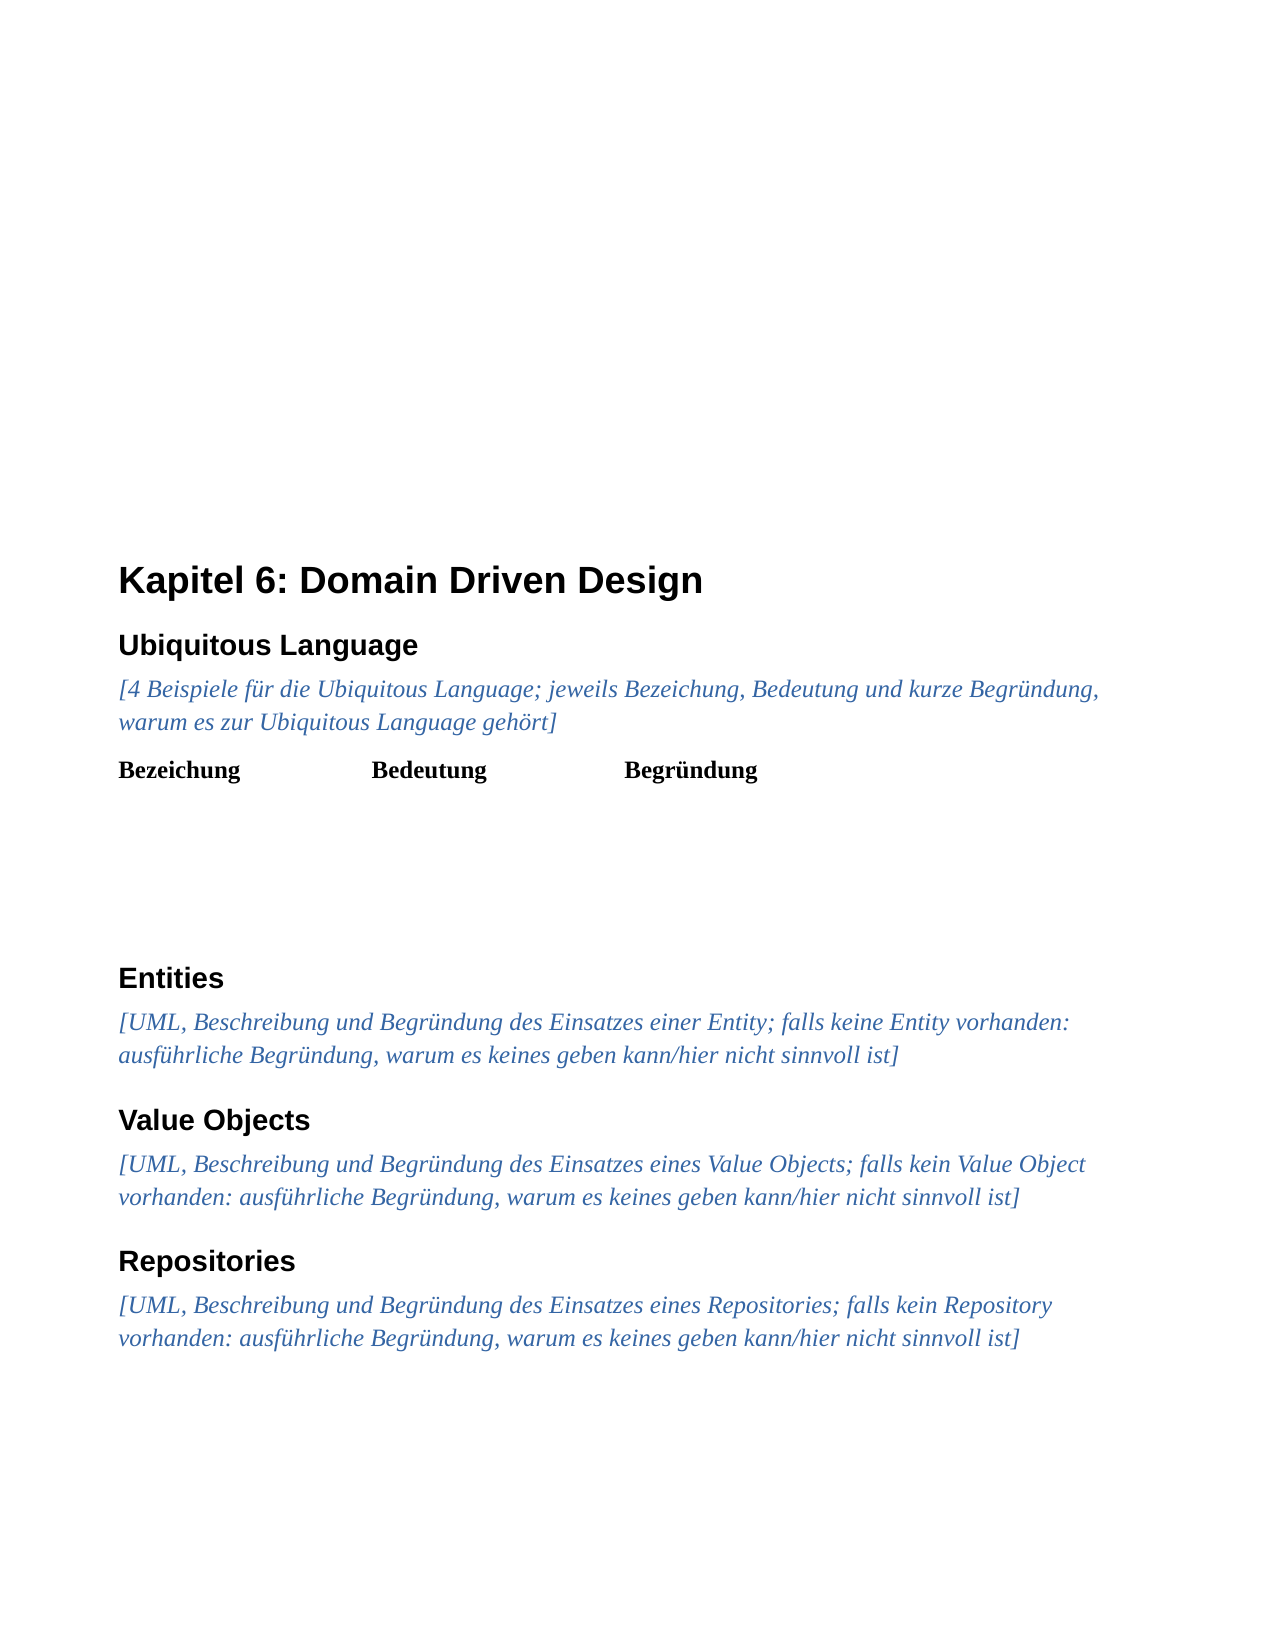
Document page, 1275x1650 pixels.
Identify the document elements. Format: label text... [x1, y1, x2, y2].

text [4 Beispiele für die Ubiquitous Language; jeweils Bezeichung, Bedeutung und kurze Begründung, warum es zur Ubiquitous Language gehört] [118, 674, 1157, 736]
table_cell [118, 784, 371, 813]
table_header Bezeichung [118, 755, 371, 784]
subtitle Entities [118, 961, 1157, 995]
table_cell [118, 870, 371, 899]
table_cell [371, 813, 624, 841]
table_cell [118, 841, 371, 870]
table_cell [624, 813, 1157, 841]
subtitle Value Objects [118, 1102, 1157, 1136]
subtitle Ubiquitous Language [118, 628, 1157, 662]
table_cell [624, 870, 1157, 899]
text [UML, Beschreibung und Begründung des Einsatzes einer Entity; falls keine Entity vorhanden: ausführliche Begründung, warum es keines geben kann/hier nicht sinnvoll ist] [118, 1007, 1157, 1069]
subtitle Kapitel 6: Domain Driven Design [118, 557, 1157, 601]
subtitle Repositories [118, 1244, 1157, 1278]
table_header Bedeutung [371, 755, 624, 784]
table_cell [371, 841, 624, 870]
text [UML, Beschreibung und Begründung des Einsatzes eines Repositories; falls kein Repository vorhanden: ausführliche Begründung, warum es keines geben kann/hier nicht sinnvoll ist] [118, 1290, 1157, 1352]
table_cell [624, 841, 1157, 870]
table_cell [118, 813, 371, 841]
table_cell [371, 784, 624, 813]
table_header Begründung [624, 755, 1157, 784]
text [UML, Beschreibung und Begründung des Einsatzes eines Value Objects; falls kein Value Object vorhanden: ausführliche Begründung, warum es keines geben kann/hier nicht sinnvoll ist] [118, 1149, 1157, 1211]
table_cell [371, 870, 624, 899]
table_cell [624, 784, 1157, 813]
